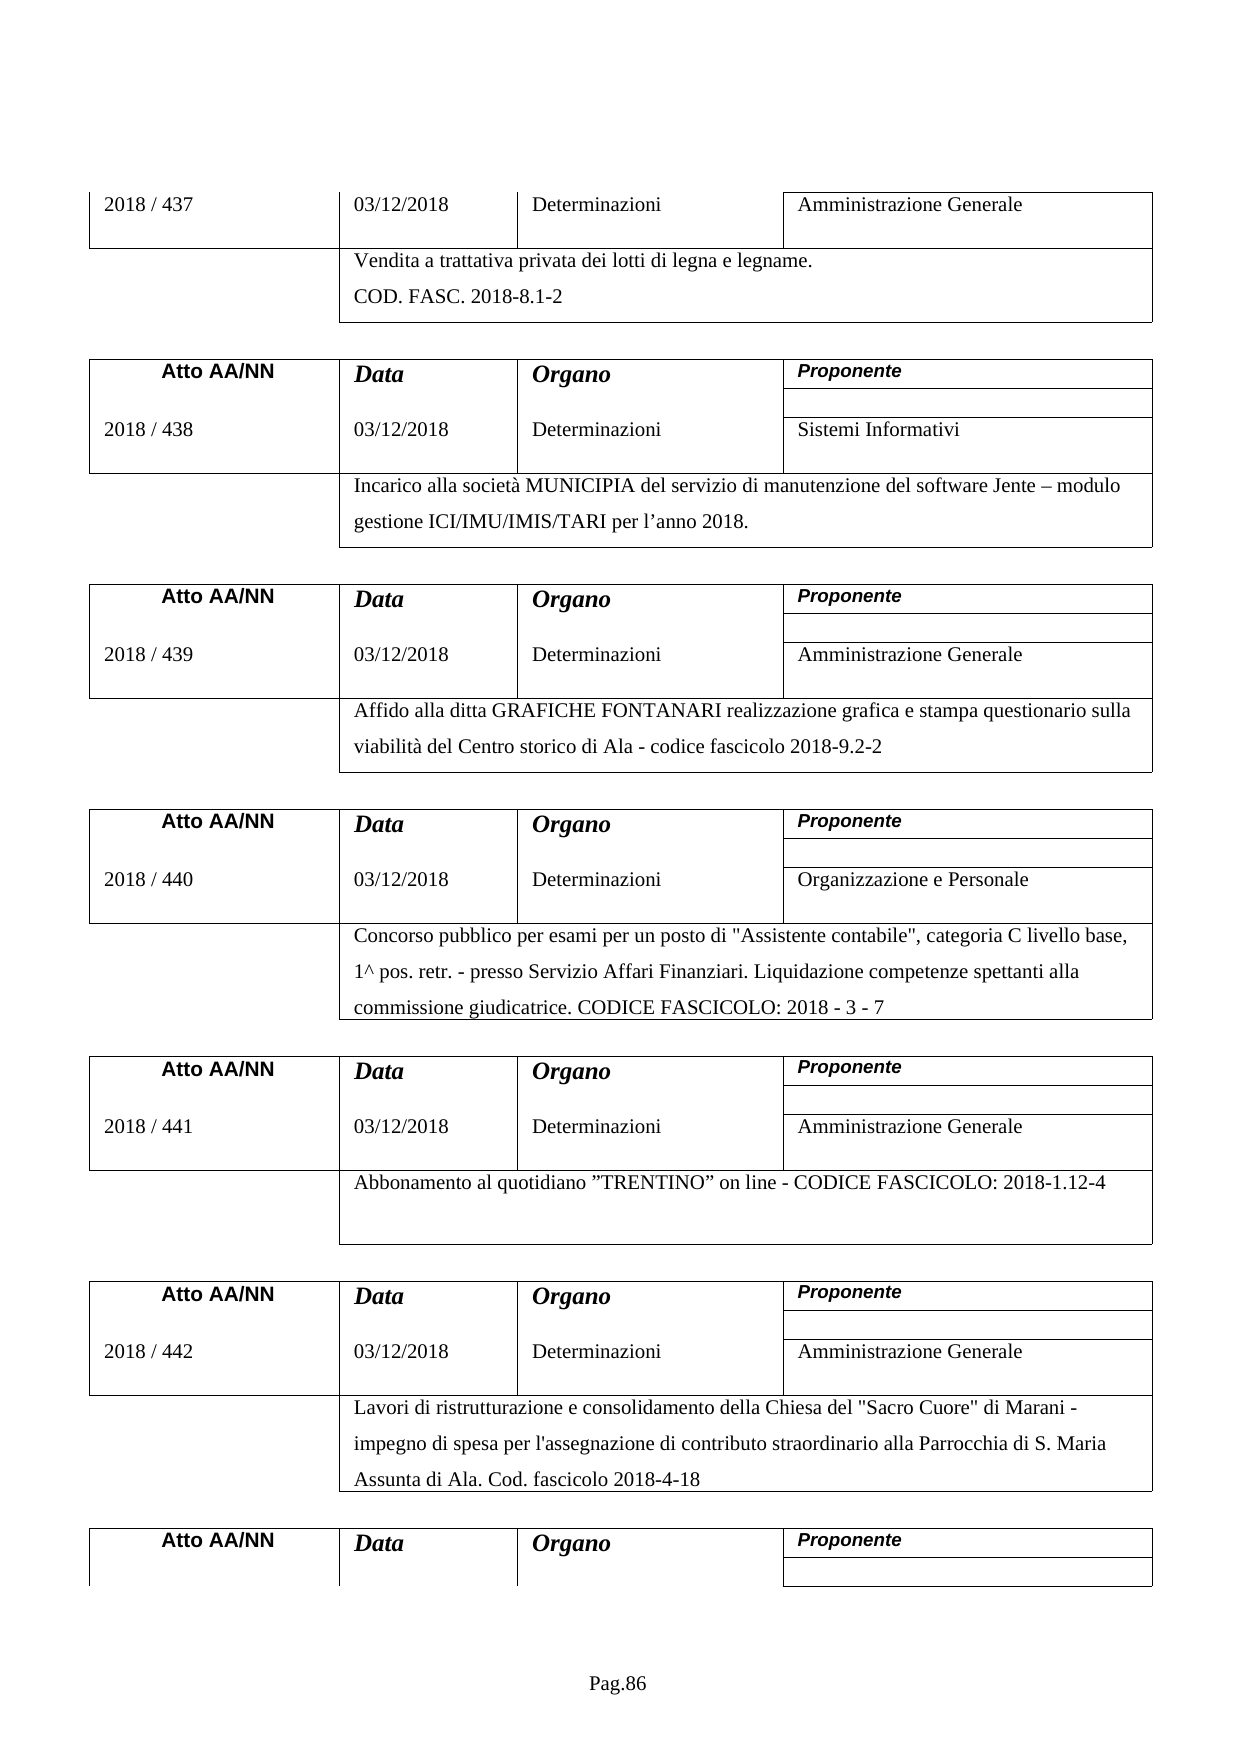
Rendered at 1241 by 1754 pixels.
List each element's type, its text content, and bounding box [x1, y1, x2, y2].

table_cell [518, 1310, 783, 1339]
table_header Organo [518, 1282, 783, 1310]
table_cell [784, 1311, 1152, 1339]
table_header Atto AA/NN [90, 810, 339, 838]
table_cell Determinazioni [518, 192, 783, 247]
table_cell [89, 1171, 339, 1244]
table_cell [784, 839, 1152, 867]
table_header Organo [518, 360, 783, 388]
table_header Atto AA/NN [90, 360, 339, 388]
table_cell [340, 388, 517, 417]
table_cell [339, 773, 1152, 809]
table_header Data [340, 585, 517, 613]
table_header Proponente [784, 1282, 1152, 1310]
table_header Data [340, 360, 517, 388]
table_cell [518, 838, 783, 867]
table_header Proponente [784, 360, 1152, 388]
table_cell [90, 1085, 339, 1114]
table_cell Amministrazione Generale [784, 1340, 1152, 1394]
table_cell 03/12/2018 [340, 642, 517, 697]
table_cell [518, 613, 783, 642]
table_cell [339, 323, 1152, 359]
table_cell [784, 1558, 1152, 1586]
table_header Organo [518, 1057, 783, 1085]
table_cell [339, 548, 1152, 584]
table_header Data [340, 1057, 517, 1085]
table_cell [89, 924, 339, 1019]
table_cell [518, 1557, 783, 1586]
table_cell [340, 1557, 517, 1586]
table_cell [89, 1396, 339, 1491]
table_cell [90, 1310, 339, 1339]
table_cell Affido alla ditta GRAFICHE FONTANARI realizzazione grafica e stampa questionario sulla viabilità del Centro storico di Ala - codice fascicolo 2018-9.2-2 [340, 699, 1152, 772]
table_cell [89, 474, 339, 547]
table_cell [89, 1491, 339, 1528]
table_cell Incarico alla società MUNICIPIA del servizio di manutenzione del software Jente – modulo gestione ICI/IMU/IMIS/TARI per l’anno 2018. [340, 474, 1152, 547]
table_header Data [340, 1529, 517, 1557]
table_cell Amministrazione Generale [784, 1115, 1152, 1169]
table_header Proponente [784, 810, 1152, 838]
table_cell [340, 1310, 517, 1339]
table_header Organo [518, 585, 783, 613]
table_cell 2018 / 439 [90, 642, 339, 697]
table_cell [90, 1557, 339, 1586]
table_cell Determinazioni [518, 642, 783, 697]
table_cell [784, 389, 1152, 417]
table_cell Determinazioni [518, 1114, 783, 1169]
table_cell [89, 322, 339, 359]
table_cell 2018 / 442 [90, 1339, 339, 1394]
table_cell Sistemi Informativi [784, 418, 1152, 472]
table_cell [339, 1492, 1152, 1528]
table_cell [340, 1085, 517, 1114]
table_header Atto AA/NN [90, 1057, 339, 1085]
table_cell [89, 699, 339, 772]
table_cell [340, 838, 517, 867]
table_cell 2018 / 441 [90, 1114, 339, 1169]
table_cell Determinazioni [518, 867, 783, 922]
table_cell [89, 772, 339, 809]
table_cell [89, 249, 339, 322]
table_header Organo [518, 810, 783, 838]
table_cell [784, 1086, 1152, 1114]
table_cell [340, 613, 517, 642]
table_header Proponente [784, 585, 1152, 613]
table_header Proponente [784, 1529, 1152, 1557]
table_cell [90, 838, 339, 867]
table_cell 03/12/2018 [340, 417, 517, 472]
table_cell Amministrazione Generale [784, 193, 1152, 247]
table_cell Concorso pubblico per esami per un posto di "Assistente contabile", categoria C livello base, 1^ pos. retr. - presso Servizio Affari Finanziari. Liquidazione competenze spettanti alla commissione giudicatrice. CODICE FASCICOLO: 2018 - 3 - 7 [340, 924, 1152, 1019]
table_cell 03/12/2018 [340, 867, 517, 922]
table_cell [518, 1085, 783, 1114]
table_header Proponente [784, 1057, 1152, 1085]
table_header Atto AA/NN [90, 1529, 339, 1557]
table_cell Determinazioni [518, 417, 783, 472]
table_cell 03/12/2018 [340, 1114, 517, 1169]
table_cell [89, 1019, 339, 1056]
table_header Data [340, 810, 517, 838]
table_cell Organizzazione e Personale [784, 868, 1152, 922]
table_cell Amministrazione Generale [784, 643, 1152, 697]
table_cell [518, 388, 783, 417]
table_cell 2018 / 438 [90, 417, 339, 472]
table_cell [90, 388, 339, 417]
table_cell [89, 1244, 339, 1281]
table_cell Abbonamento al quotidiano ”TRENTINO” on line - CODICE FASCICOLO: 2018-1.12-4 [340, 1171, 1152, 1244]
table_cell [339, 1020, 1152, 1056]
table_header Atto AA/NN [90, 1282, 339, 1310]
table_header Data [340, 1282, 517, 1310]
table_cell [339, 1245, 1152, 1281]
table_cell [784, 614, 1152, 642]
table_cell 2018 / 440 [90, 867, 339, 922]
table_cell [90, 613, 339, 642]
table_cell Vendita a trattativa privata dei lotti di legna e legname. COD. FASC. 2018-8.1-2 [340, 249, 1152, 322]
table_cell 03/12/2018 [340, 1339, 517, 1394]
table_cell 2018 / 437 [90, 192, 339, 247]
table_cell [89, 547, 339, 584]
table_header Organo [518, 1529, 783, 1557]
table_header Atto AA/NN [90, 585, 339, 613]
table_cell Determinazioni [518, 1339, 783, 1394]
table_cell Lavori di ristrutturazione e consolidamento della Chiesa del "Sacro Cuore" di Marani - impegno di spesa per l'assegnazione di contributo straordinario alla Parrocchia di S. Maria Assunta di Ala. Cod. fascicolo 2018-4-18 [340, 1396, 1152, 1491]
table_cell 03/12/2018 [340, 192, 517, 247]
